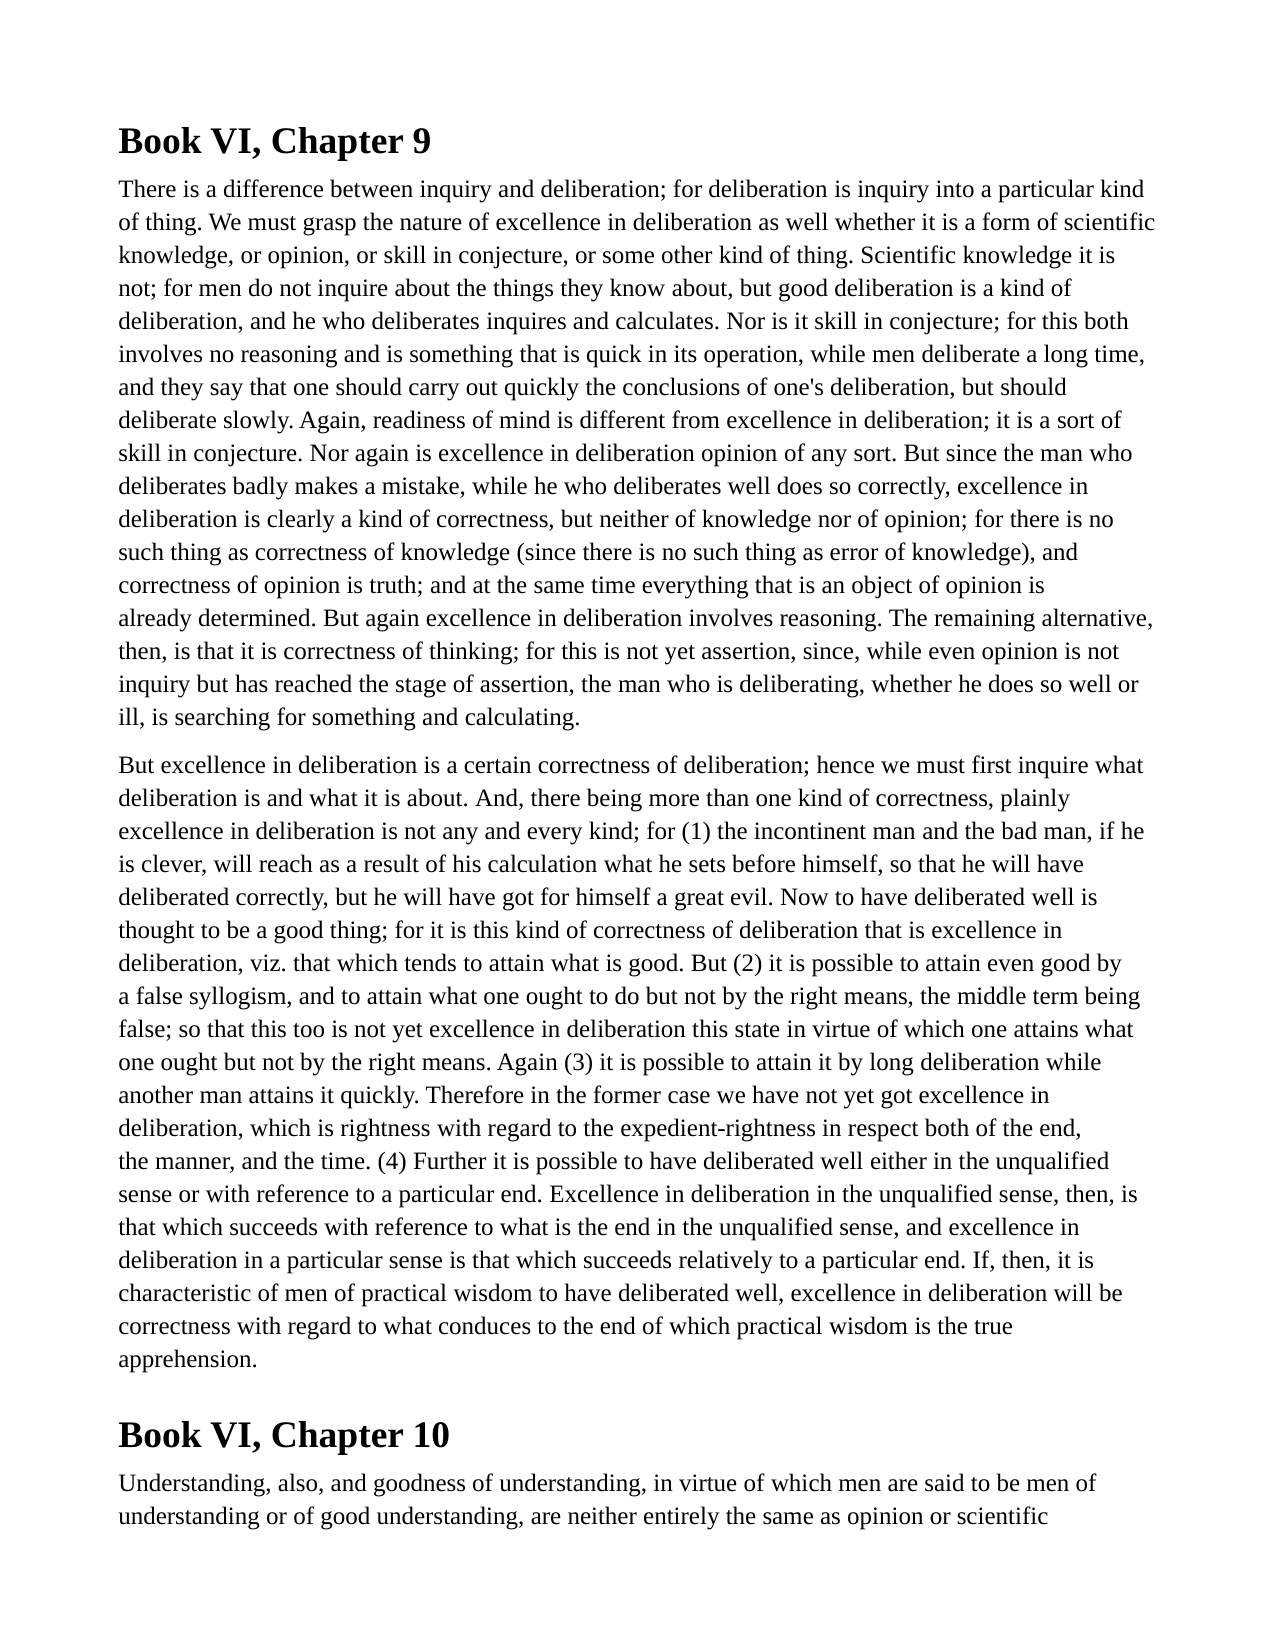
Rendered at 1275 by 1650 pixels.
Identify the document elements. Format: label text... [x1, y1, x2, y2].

subtitle Book VI, Chapter 9 [118, 118, 1157, 161]
text There is a difference between inquiry and deliberation; for deliberation is inquiry into a particular kind of thing. We must grasp the nature of excellence in deliberation as well whether it is a form of scientific knowledge, or opinion, or skill in conjecture, or some other kind of thing. Scientific knowledge it is not; for men do not inquire about the things they know about, but good deliberation is a kind of deliberation, and he who deliberates inquires and calculates. Nor is it skill in conjecture; for this both involves no reasoning and is something that is quick in its operation, while men deliberate a long time, and they say that one should carry out quickly the conclusions of one's deliberation, but should deliberate slowly. Again, readiness of mind is different from excellence in deliberation; it is a sort of skill in conjecture. Nor again is excellence in deliberation opinion of any sort. But since the man who deliberates badly makes a mistake, while he who deliberates well does so correctly, excellence in deliberation is clearly a kind of correctness, but neither of knowledge nor of opinion; for there is no such thing as correctness of knowledge (since there is no such thing as error of knowledge), and correctness of opinion is truth; and at the same time everything that is an object of opinion is already determined. But again excellence in deliberation involves reasoning. The remaining alternative, then, is that it is correctness of thinking; for this is not yet assertion, since, while even opinion is not inquiry but has reached the stage of assertion, the man who is deliberating, whether he does so well or ill, is searching for something and calculating. [118, 174, 1157, 731]
text Understanding, also, and goodness of understanding, in virtue of which men are said to be men of understanding or of good understanding, are neither entirely the same as opinion or scientific [118, 1468, 1157, 1530]
text But excellence in deliberation is a certain correctness of deliberation; hence we must first inquire what deliberation is and what it is about. And, there being more than one kind of correctness, plainly excellence in deliberation is not any and every kind; for (1) the incontinent man and the bad man, if he is clever, will reach as a result of his calculation what he sets before himself, so that he will have deliberated correctly, but he will have got for himself a great evil. Now to have deliberated well is thought to be a good thing; for it is this kind of correctness of deliberation that is excellence in deliberation, viz. that which tends to attain what is good. But (2) it is possible to attain even good by a false syllogism, and to attain what one ought to do but not by the right means, the middle term being false; so that this too is not yet excellence in deliberation this state in virtue of which one attains what one ought but not by the right means. Again (3) it is possible to attain it by long deliberation while another man attains it quickly. Therefore in the former case we have not yet got excellence in deliberation, which is rightness with regard to the expedient-rightness in respect both of the end, the manner, and the time. (4) Further it is possible to have deliberated well either in the unqualified sense or with reference to a particular end. Excellence in deliberation in the unqualified sense, then, is that which succeeds with reference to what is the end in the unqualified sense, and excellence in deliberation in a particular sense is that which succeeds relatively to a particular end. If, then, it is characteristic of men of practical wisdom to have deliberated well, excellence in deliberation will be correctness with regard to what conduces to the end of which practical wisdom is the true apprehension. [118, 750, 1157, 1373]
subtitle Book VI, Chapter 10 [118, 1412, 1157, 1456]
